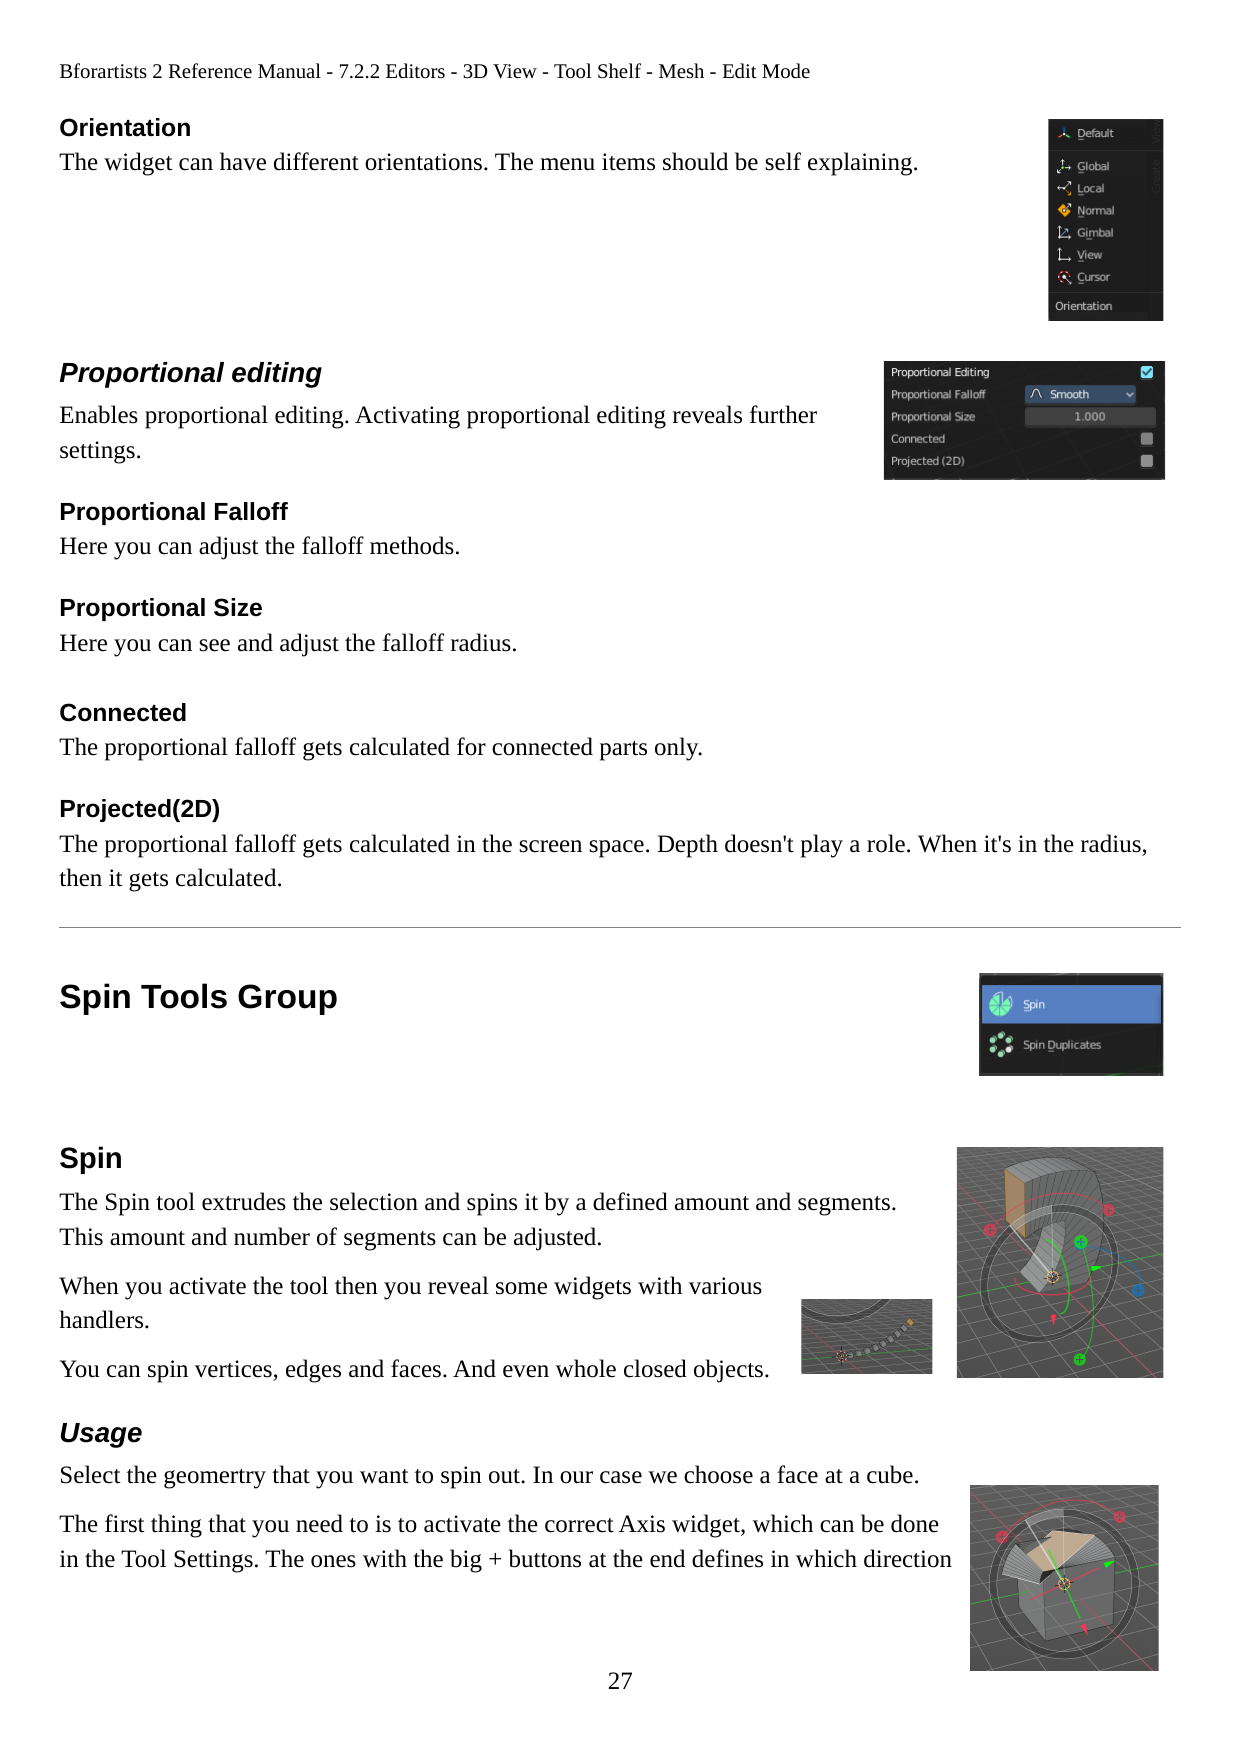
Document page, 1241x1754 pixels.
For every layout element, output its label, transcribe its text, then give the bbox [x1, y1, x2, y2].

text Here you can see and adjust the falloff radius. [59, 628, 1181, 656]
subtitle Spin Tools Group [59, 977, 979, 1016]
subtitle Spin [59, 1141, 1181, 1175]
text Enables proportional editing. Activating proportional editing reveals further settings. [59, 401, 883, 464]
picture [1048, 119, 1164, 321]
text The Spin tool extrudes the selection and spins it by a defined amount and segments. This amount and number of segments can be adjusted. [59, 1187, 956, 1251]
picture [956, 1147, 1164, 1378]
subtitle Projected(2D) [59, 794, 1181, 823]
text When you activate the tool then you reveal some widgets with various handlers. [59, 1271, 956, 1334]
picture [801, 1299, 933, 1374]
text The first thing that you need to is to activate the correct Axis widget, which can be done in the Tool Settings. The ones with the big + buttons at the end defines in which direction [59, 1509, 970, 1573]
subtitle Proportional editing [59, 356, 1181, 388]
subtitle Connected [59, 698, 1181, 726]
text Here you can adjust the falloff methods. [59, 531, 1181, 560]
picture [883, 361, 1166, 480]
text Select the geomertry that you want to spin out. In our case we choose a face at a cube. [59, 1461, 1181, 1489]
text The proportional falloff gets calculated for connected parts only. [59, 732, 1181, 761]
subtitle Orientation [59, 113, 1181, 141]
picture [979, 973, 1164, 1076]
subtitle Proportional Falloff [59, 497, 1181, 525]
text You can spin vertices, edges and faces. And even whole closed objects. [59, 1354, 1181, 1383]
subtitle Usage [59, 1416, 1181, 1448]
subtitle [1164, 977, 1181, 1016]
subtitle Proportional Size [59, 593, 1181, 621]
text The proportional falloff gets calculated in the screen space. Depth doesn't play a role. When it's in the radius, then it gets calculated. [59, 829, 1181, 892]
picture [970, 1485, 1159, 1671]
text The widget can have different orientations. The menu items should be self explaining. [59, 147, 1048, 176]
